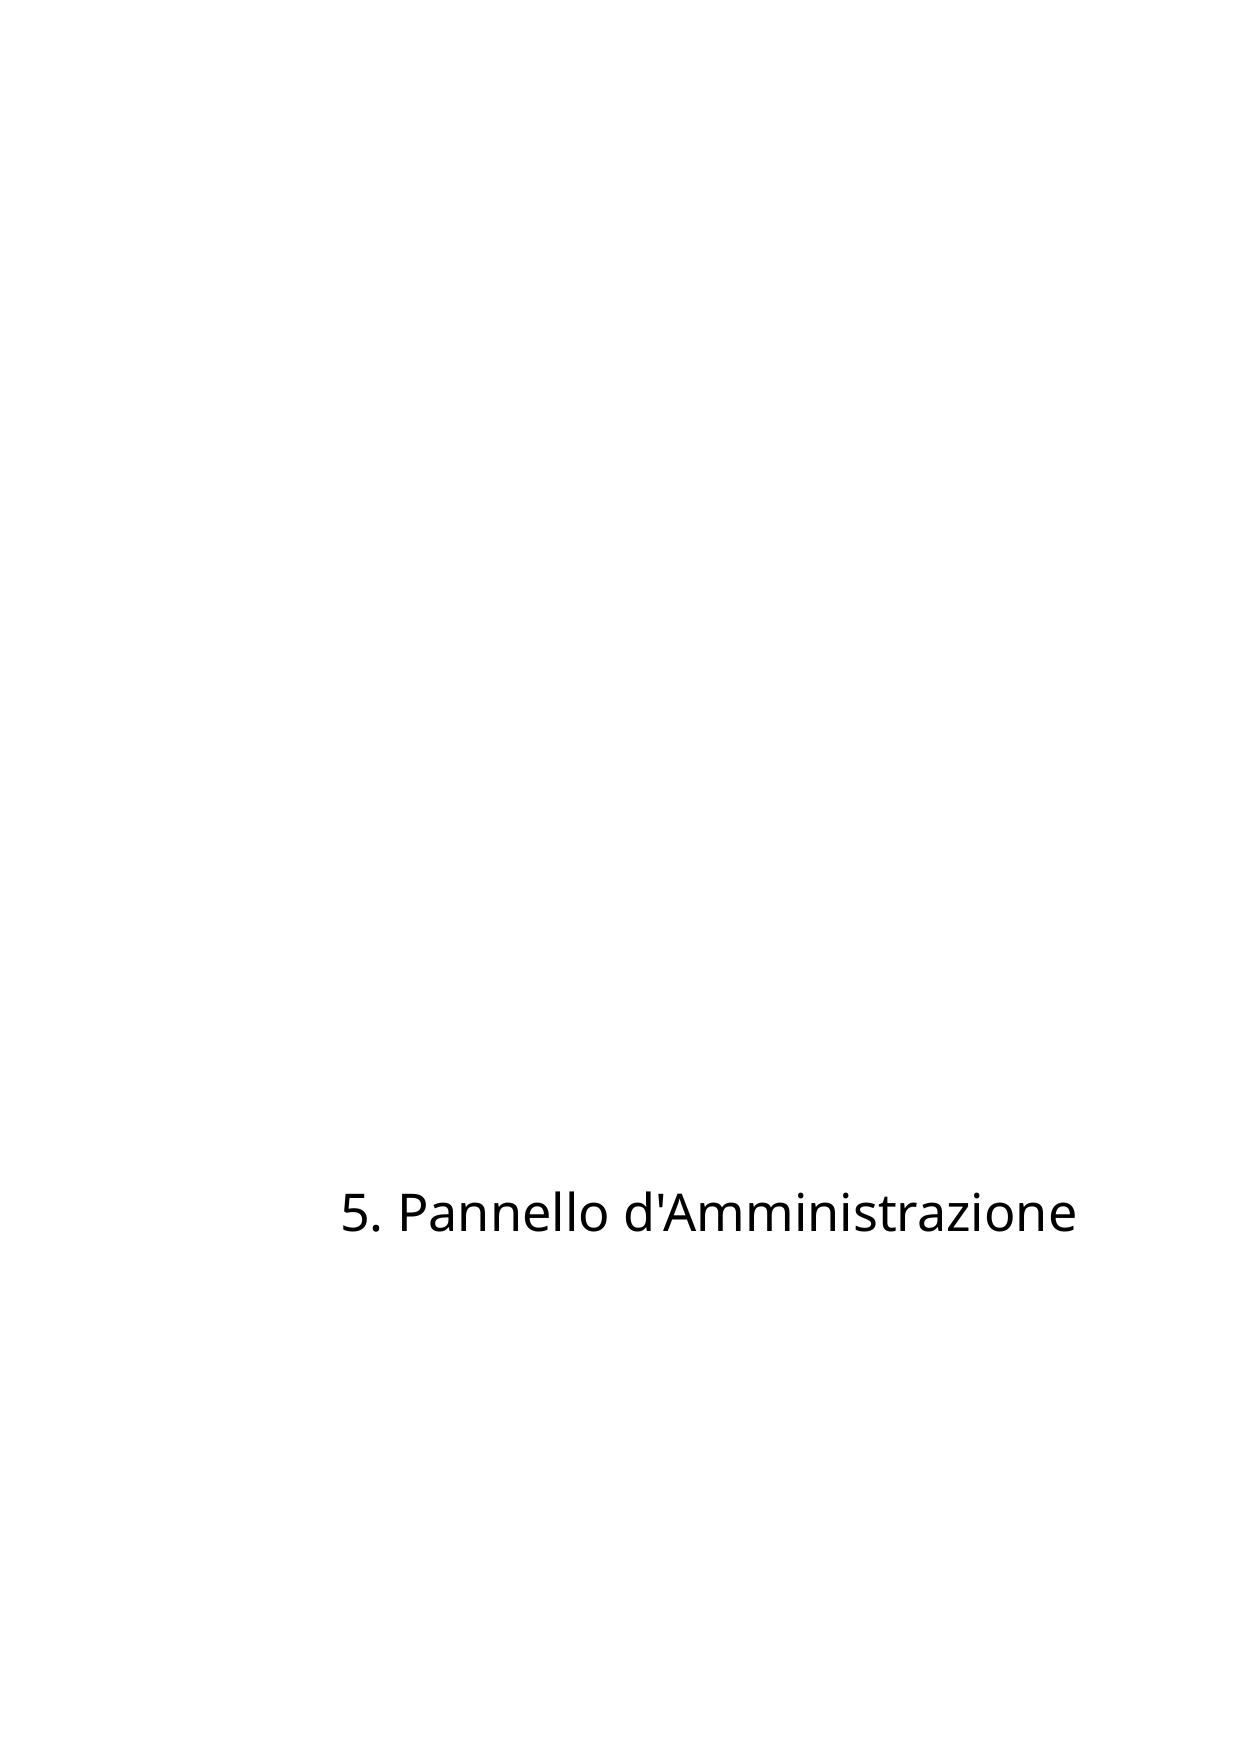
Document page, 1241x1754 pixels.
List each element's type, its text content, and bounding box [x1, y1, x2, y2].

text 5. Pannello d'Amministrazione [340, 1176, 1122, 1246]
